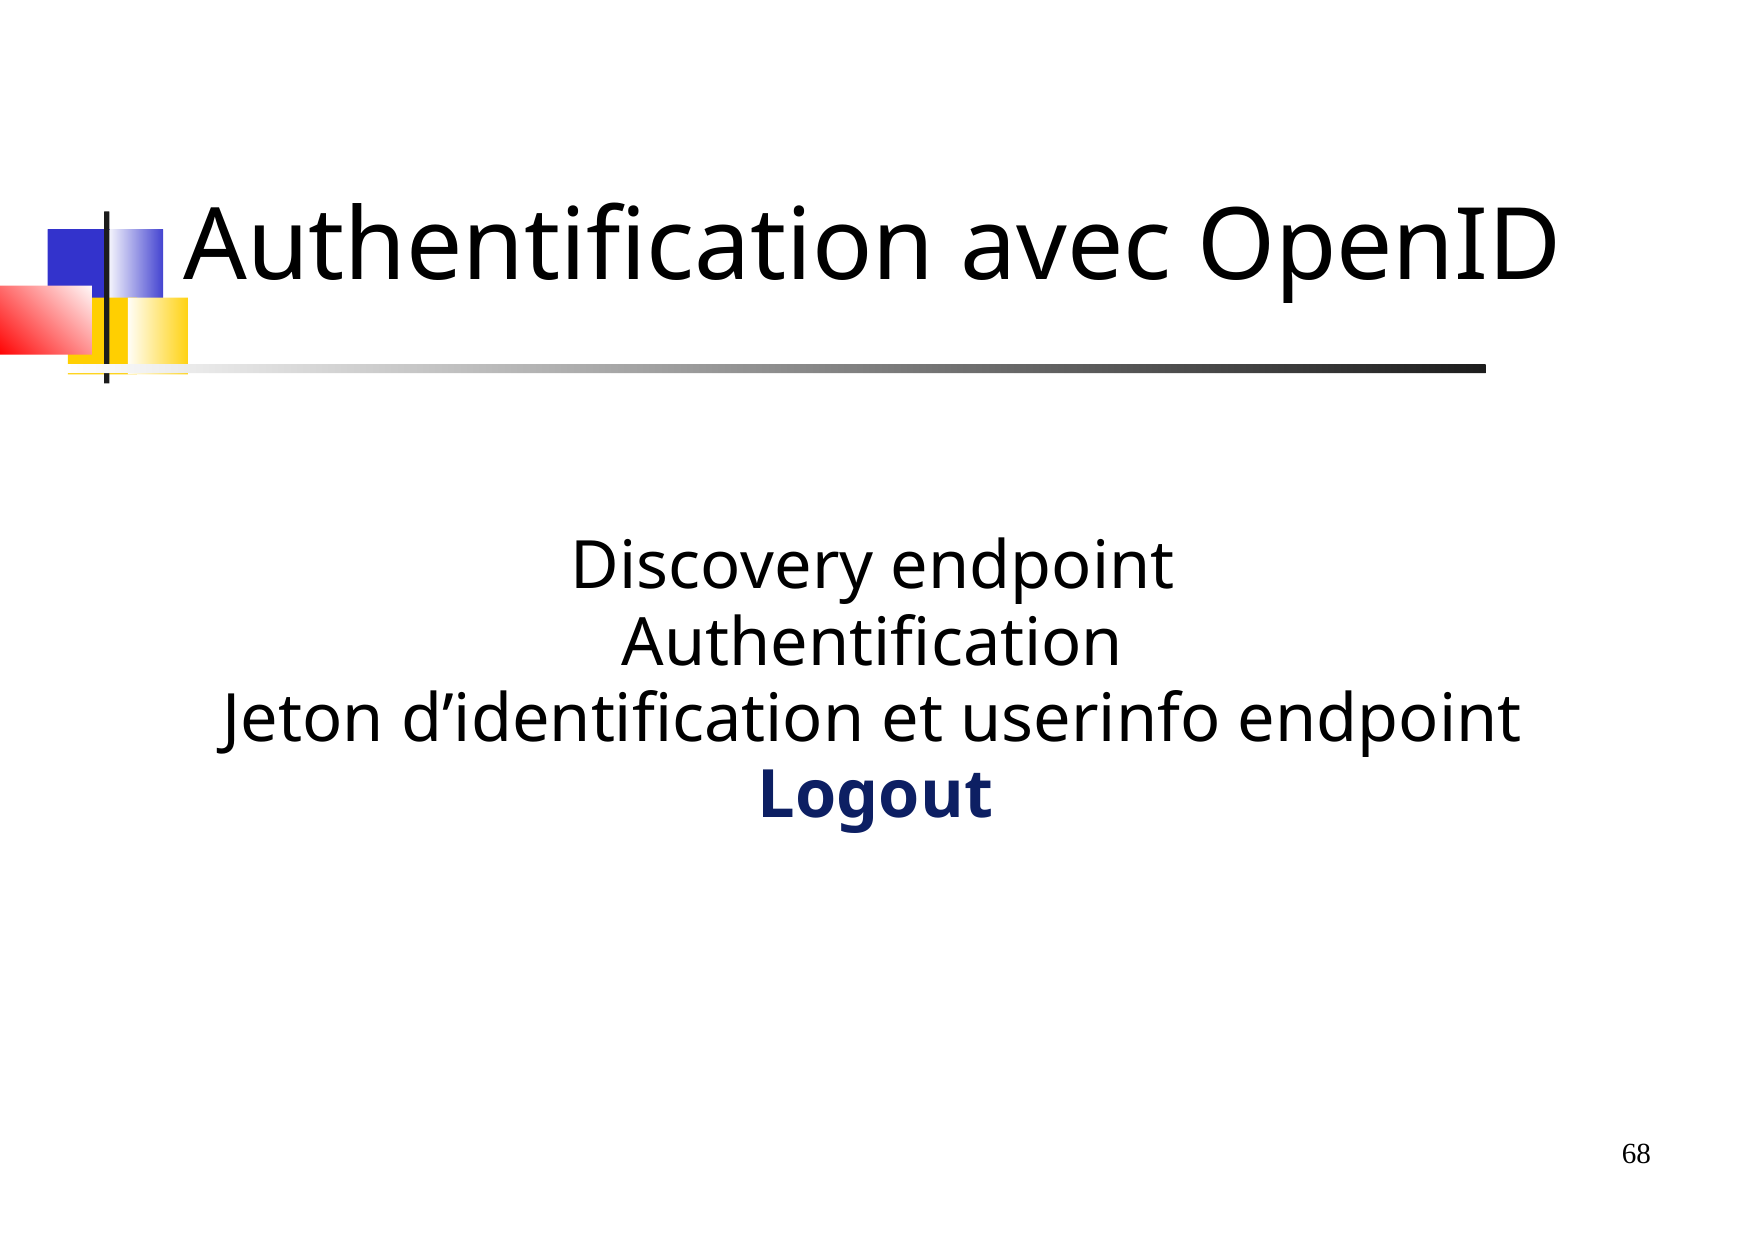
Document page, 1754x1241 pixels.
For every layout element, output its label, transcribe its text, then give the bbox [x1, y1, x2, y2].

title Authentification avec OpenID [179, 130, 1567, 361]
subtitle Discovery endpoint Authentification Jeton d’identification et userinfo endpoint Logout [179, 371, 1567, 1091]
